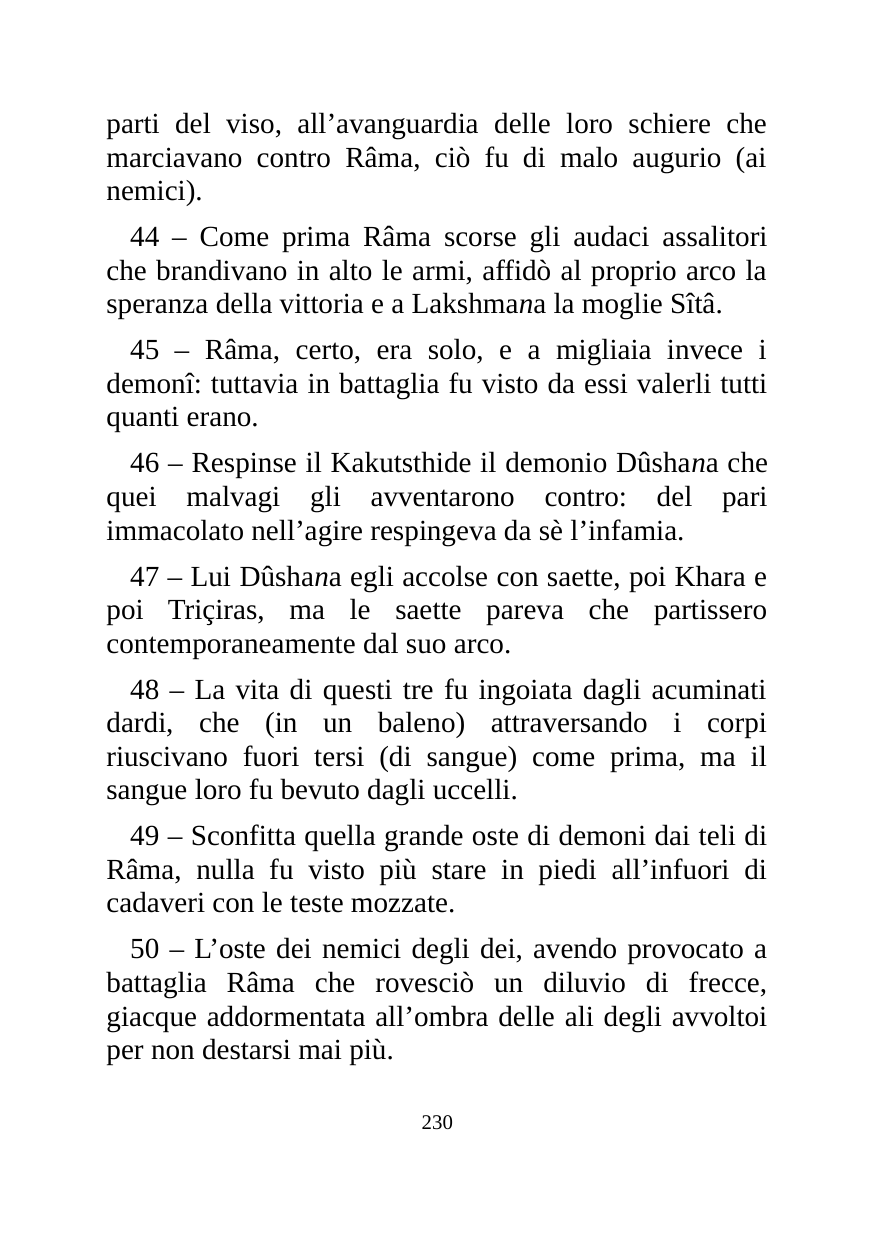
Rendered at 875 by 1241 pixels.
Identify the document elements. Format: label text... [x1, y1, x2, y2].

text 46 – Respinse il Kakutsthide il demonio Dûshana che quei malvagi gli avventarono contro: del pari immacolato nell’agire respingeva da sè l’infamia. [106, 446, 768, 546]
text 50 – L’oste dei nemici degli dei, avendo provocato a battaglia Râma che rovesciò un diluvio di frecce, giacque addormentata all’ombra delle ali degli avvoltoi per non destarsi mai più. [106, 932, 768, 1066]
text 47 – Lui Dûshana egli accolse con saette, poi Khara e poi Triçiras, ma le saette pareva che partissero contemporaneamente dal suo arco. [106, 559, 768, 659]
text 44 – Come prima Râma scorse gli audaci assalitori che brandivano in alto le armi, affidò al proprio arco la speranza della vittoria e a Lakshmana la moglie Sîtâ. [106, 219, 768, 320]
text 49 – Sconfitta quella grande oste di demoni dai teli di Râma, nulla fu visto più stare in piedi all’infuori di cadaveri con le teste mozzate. [106, 818, 768, 919]
text parti del viso, all’avanguardia delle loro schiere che marciavano contro Râma, ciò fu di malo augurio (ai nemici). [106, 106, 768, 207]
text 45 – Râma, certo, era solo, e a migliaia invece i demonî: tuttavia in battaglia fu visto da essi valerli tutti quanti erano. [106, 332, 768, 433]
text 48 – La vita di questi tre fu ingoiata dagli acuminati dardi, che (in un baleno) attraversando i corpi riuscivano fuori tersi (di sangue) come prima, ma il sangue loro fu bevuto dagli uccelli. [106, 672, 768, 806]
